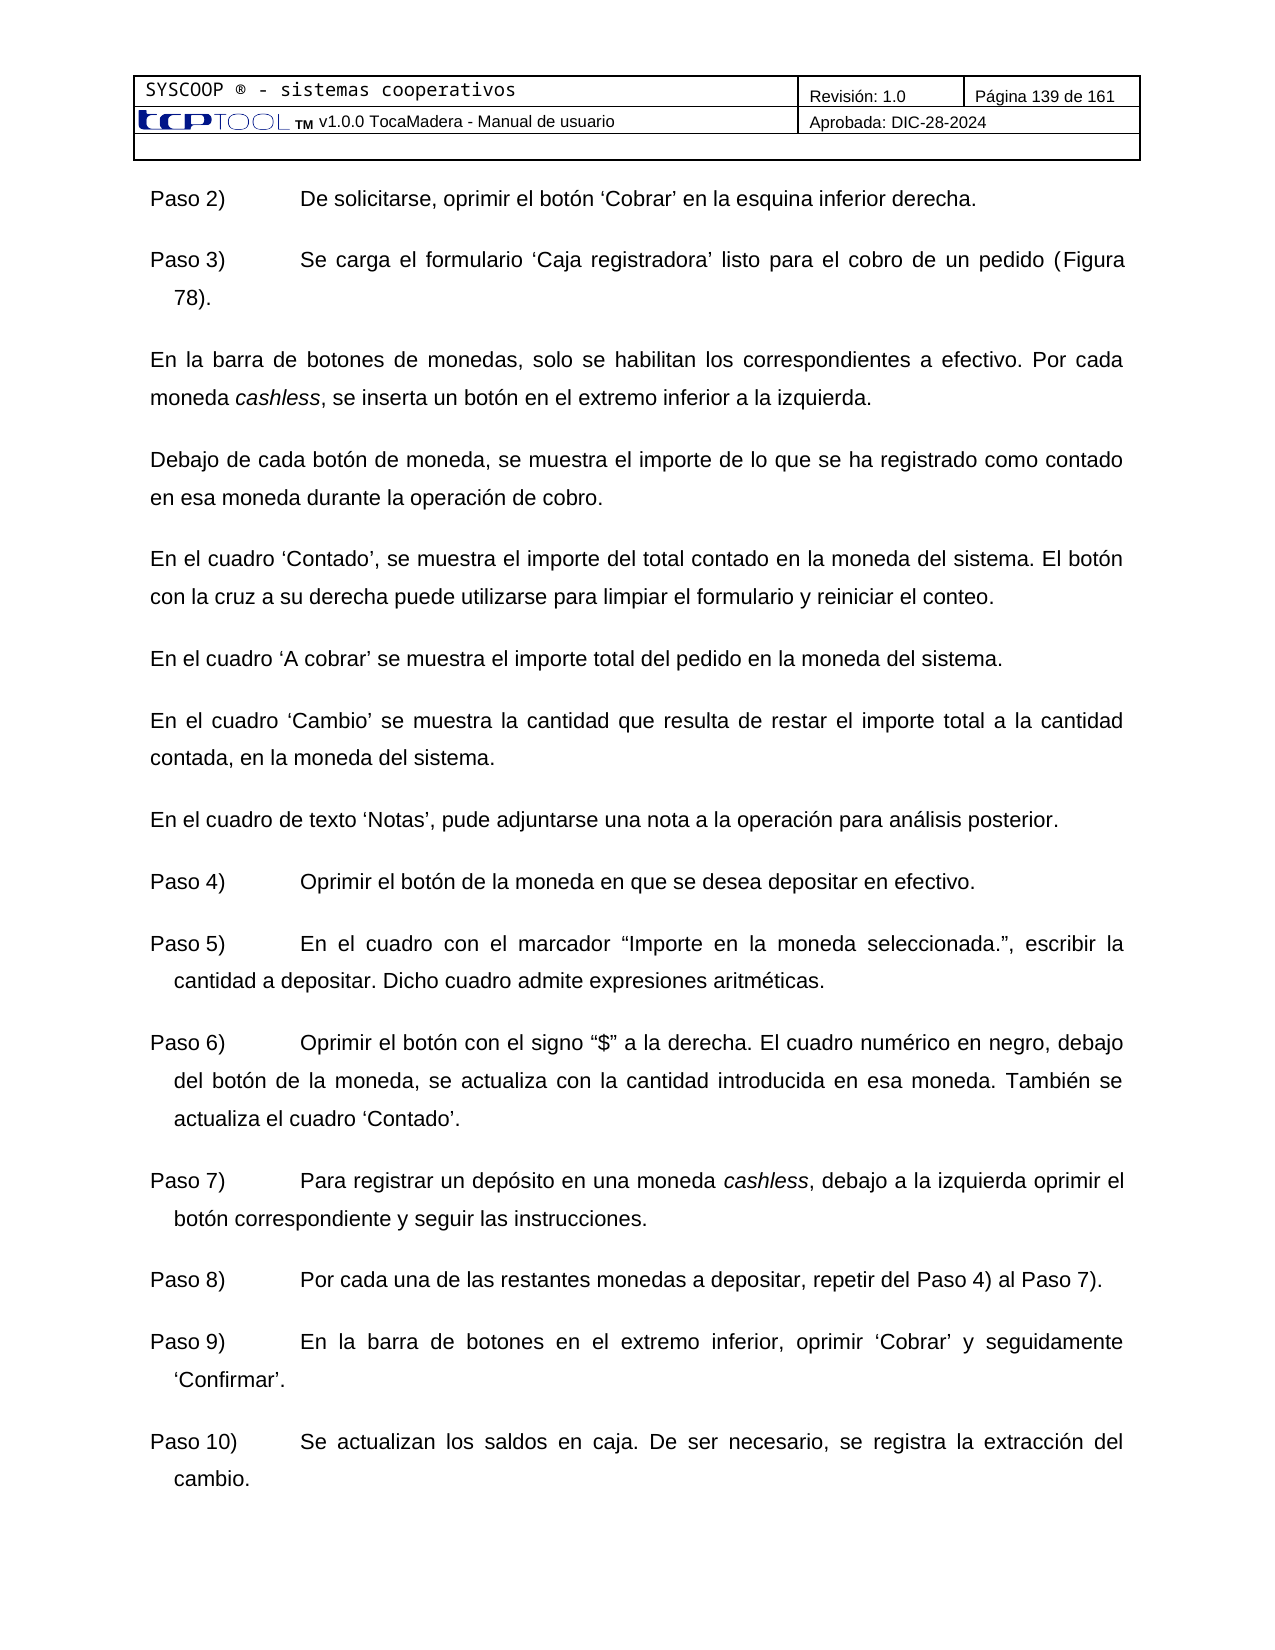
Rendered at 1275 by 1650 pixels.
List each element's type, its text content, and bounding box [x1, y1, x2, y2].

text En la barra de botones de monedas, solo se habilitan los correspondientes a efectivo. Por cada moneda cashless, se inserta un botón en el extremo inferior a la izquierda. [150, 347, 1125, 410]
list Se carga el formulario ‘Caja registradora’ listo para el cobro de un pedido (Figura 78). [150, 247, 1125, 310]
text En el cuadro ‘Cambio’ se muestra la cantidad que resulta de restar el importe total a la cantidad contada, en la moneda del sistema. [150, 707, 1125, 771]
list Oprimir el botón con el signo “$” a la derecha. El cuadro numérico en negro, debajo del botón de la moneda, se actualiza con la cantidad introducida en esa moneda. También se actualiza el cuadro ‘Contado’. [150, 1030, 1125, 1131]
list Se actualizan los saldos en caja. De ser necesario, se registra la extracción del cambio. [150, 1428, 1125, 1492]
list Para registrar un depósito en una moneda cashless, debajo a la izquierda oprimir el botón correspondiente y seguir las instrucciones. [150, 1168, 1125, 1231]
text En el cuadro de texto ‘Notas’, pude adjuntarse una nota a la operación para análisis posterior. [150, 807, 1125, 832]
list De solicitarse, oprimir el botón ‘Cobrar’ en la esquina inferior derecha. [150, 186, 1125, 211]
text Debajo de cada botón de moneda, se muestra el importe de lo que se ha registrado como contado en esa moneda durante la operación de cobro. [150, 447, 1125, 509]
text En el cuadro ‘A cobrar’ se muestra el importe total del pedido en la moneda del sistema. [150, 646, 1125, 671]
text En el cuadro ‘Contado’, se muestra el importe del total contado en la moneda del sistema. El botón con la cruz a su derecha puede utilizarse para limpiar el formulario y reiniciar el conteo. [150, 546, 1125, 609]
picture [138, 110, 290, 130]
list Oprimir el botón de la moneda en que se desea depositar en efectivo. [150, 869, 1125, 894]
list Por cada una de las restantes monedas a depositar, repetir del Paso 4) al Paso 7). [150, 1267, 1125, 1292]
list En el cuadro con el marcador “Importe en la moneda seleccionada.”, escribir la cantidad a depositar. Dicho cuadro admite expresiones aritméticas. [150, 931, 1125, 994]
list En la barra de botones en el extremo inferior, oprimir ‘Cobrar’ y seguidamente ‘Confirmar’. [150, 1329, 1125, 1392]
